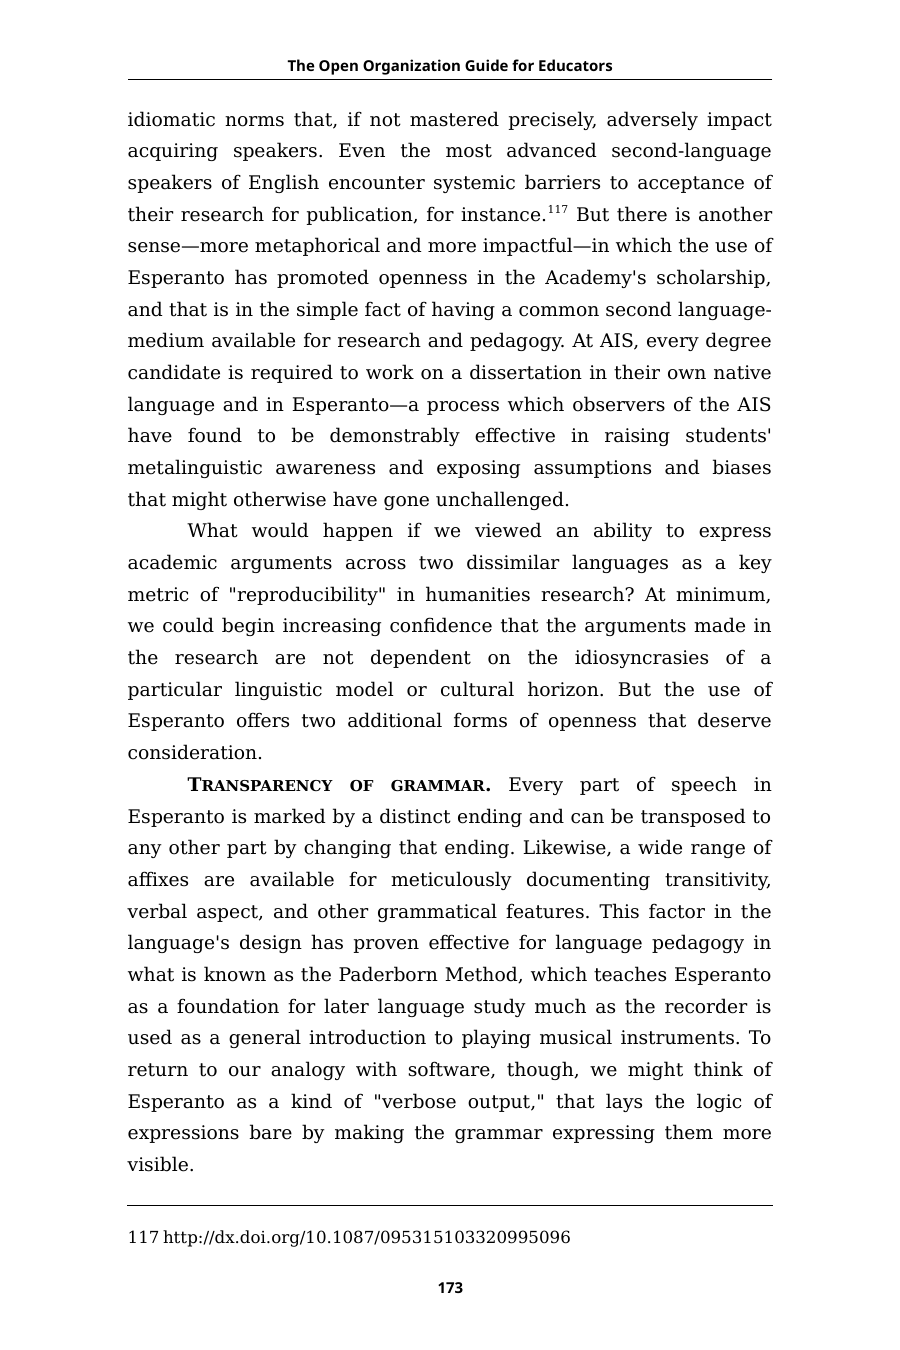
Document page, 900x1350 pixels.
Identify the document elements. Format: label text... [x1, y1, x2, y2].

text Transparency of grammar. Every part of speech in Esperanto is marked by a distinct ending and can be transposed to any other part by changing that ending. Likewise, a wide range of affixes are available for meticulously documenting transitivity, verbal aspect, and other grammatical features. This factor in the language's design has proven effective for language pedagogy in what is known as the Paderborn Method, which teaches Esperanto as a foundation for later language study much as the recorder is used as a general introduction to playing musical instruments. To return to our analogy with software, though, we might think of Esperanto as a kind of "verbose output," that lays the logic of expressions bare by making the grammar expressing them more visible. [127, 774, 772, 1176]
text idiomatic norms that, if not mastered precisely, adversely impact acquiring speakers. Even the most advanced second-language speakers of English encounter systemic barriers to acceptance of their research for publication, for instance. But there is another sense—more metaphorical and more impactful—in which the use of Esperanto has promoted openness in the Academy's scholarship, and that is in the simple fact of having a common second language-medium available for research and pedagogy. At AIS, every degree candidate is required to work on a dissertation in their own native language and in Esperanto—a process which observers of the AIS have found to be demonstrably effective in raising students' metalinguistic awareness and exposing assumptions and biases that might otherwise have gone unchallenged. [127, 109, 772, 511]
text http://dx.doi.org/10.1087/095315103320995096 [127, 1228, 772, 1247]
text What would happen if we viewed an ability to express academic arguments across two dissimilar languages as a key metric of "reproducibility" in humanities research? At minimum, we could begin increasing confidence that the arguments made in the research are not dependent on the idiosyncrasies of a particular linguistic model or cultural horizon. But the use of Esperanto offers two additional forms of openness that deserve consideration. [127, 520, 772, 764]
